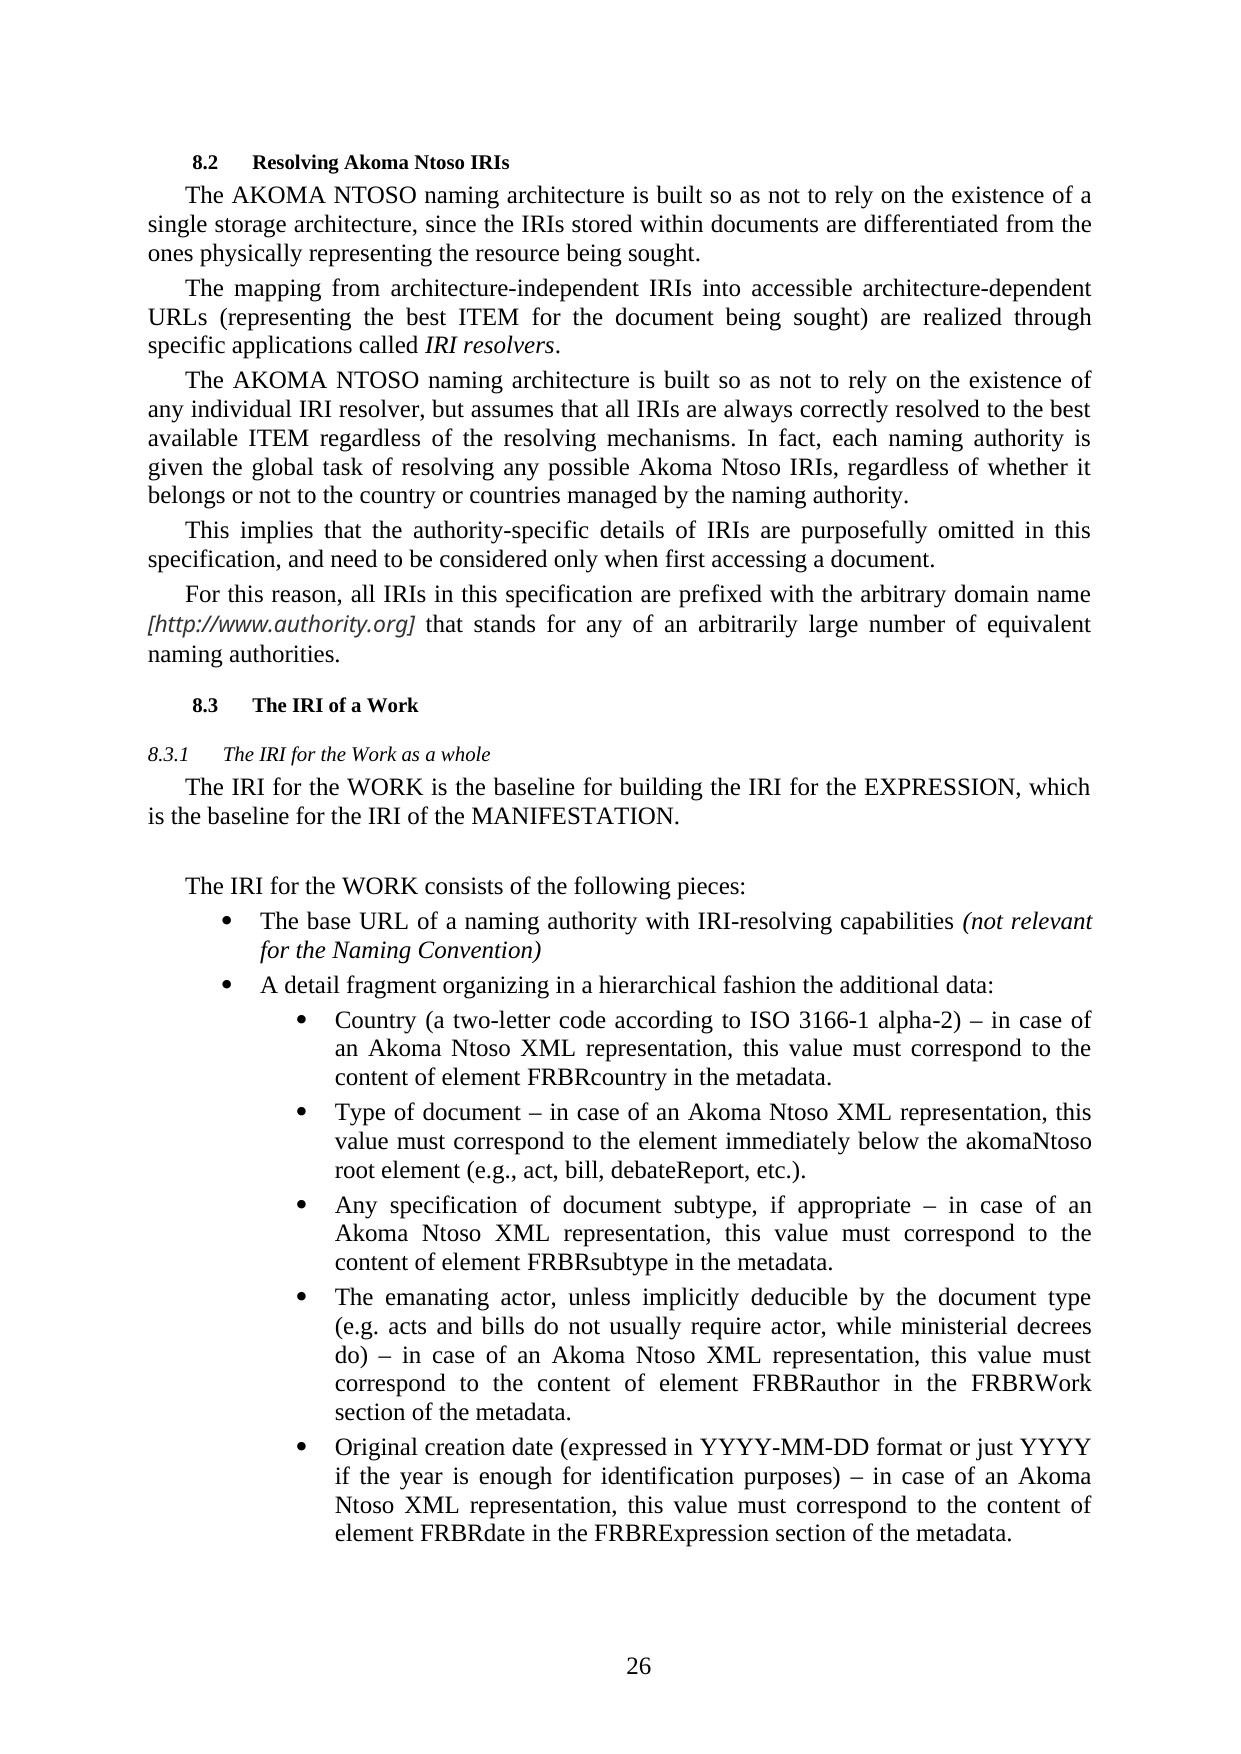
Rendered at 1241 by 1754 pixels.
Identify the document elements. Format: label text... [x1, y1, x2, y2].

subtitle The IRI for the Work as a whole [148, 742, 1092, 766]
list A detail fragment organizing in a hierarchical fashion the additional data: [222, 970, 1092, 998]
text The IRI for the WORK is the baseline for building the IRI for the EXPRESSION, which is the baseline for the IRI of the MANIFESTATION. [148, 772, 1092, 830]
subtitle Resolving Akoma Ntoso IRIs [192, 150, 1092, 174]
text The AKOMA NTOSO naming architecture is built so as not to rely on the existence of a single storage architecture, since the IRIs stored within documents are differentiated from the ones physically representing the resource being sought. [148, 180, 1092, 267]
subtitle The IRI of a Work [192, 693, 1092, 717]
list Any specification of document subtype, if appropriate – in case of an Akoma Ntoso XML representation, this value must correspond to the content of element FRBRsubtype in the metadata. [297, 1190, 1092, 1276]
list The emanating actor, unless implicitly deducible by the document type (e.g. acts and bills do not usually require actor, while ministerial decrees do) – in case of an Akoma Ntoso XML representation, this value must correspond to the content of element FRBRauthor in the FRBRWork section of the metadata. [297, 1282, 1092, 1426]
list The base URL of a naming authority with IRI-resolving capabilities (not relevant for the Naming Convention) [222, 906, 1092, 963]
list Type of document – in case of an Akoma Ntoso XML representation, this value must correspond to the element immediately below the akomaNtoso root element (e.g., act, bill, debateReport, etc.). [297, 1097, 1092, 1183]
list Original creation date (expressed in YYYY-MM-DD format or just YYYY if the year is enough for identification purposes) – in case of an Akoma Ntoso XML representation, this value must correspond to the content of element FRBRdate in the FRBRExpression section of the metadata. [297, 1432, 1092, 1547]
text For this reason, all IRIs in this specification are prefixed with the arbitrary domain name [http://www.authority.org] that stands for any of an arbitrarily large number of equivalent naming authorities. [148, 579, 1092, 668]
text The mapping from architecture-independent IRIs into accessible architecture-dependent URLs (representing the best ITEM for the document being sought) are realized through specific applications called IRI resolvers. [148, 273, 1092, 359]
text This implies that the authority-specific details of IRIs are purposefully omitted in this specification, and need to be considered only when first accessing a document. [148, 515, 1092, 573]
text The AKOMA NTOSO naming architecture is built so as not to rely on the existence of any individual IRI resolver, but assumes that all IRIs are always correctly resolved to the best available ITEM regardless of the resolving mechanisms. In fact, each naming authority is given the global task of resolving any possible Akoma Ntoso IRIs, regardless of whether it belongs or not to the country or countries managed by the naming authority. [148, 365, 1092, 509]
list Country (a two-letter code according to ISO 3166-1 alpha-2) – in case of an Akoma Ntoso XML representation, this value must correspond to the content of element FRBRcountry in the metadata. [297, 1005, 1092, 1091]
text The IRI for the WORK consists of the following pieces: [185, 871, 1092, 900]
